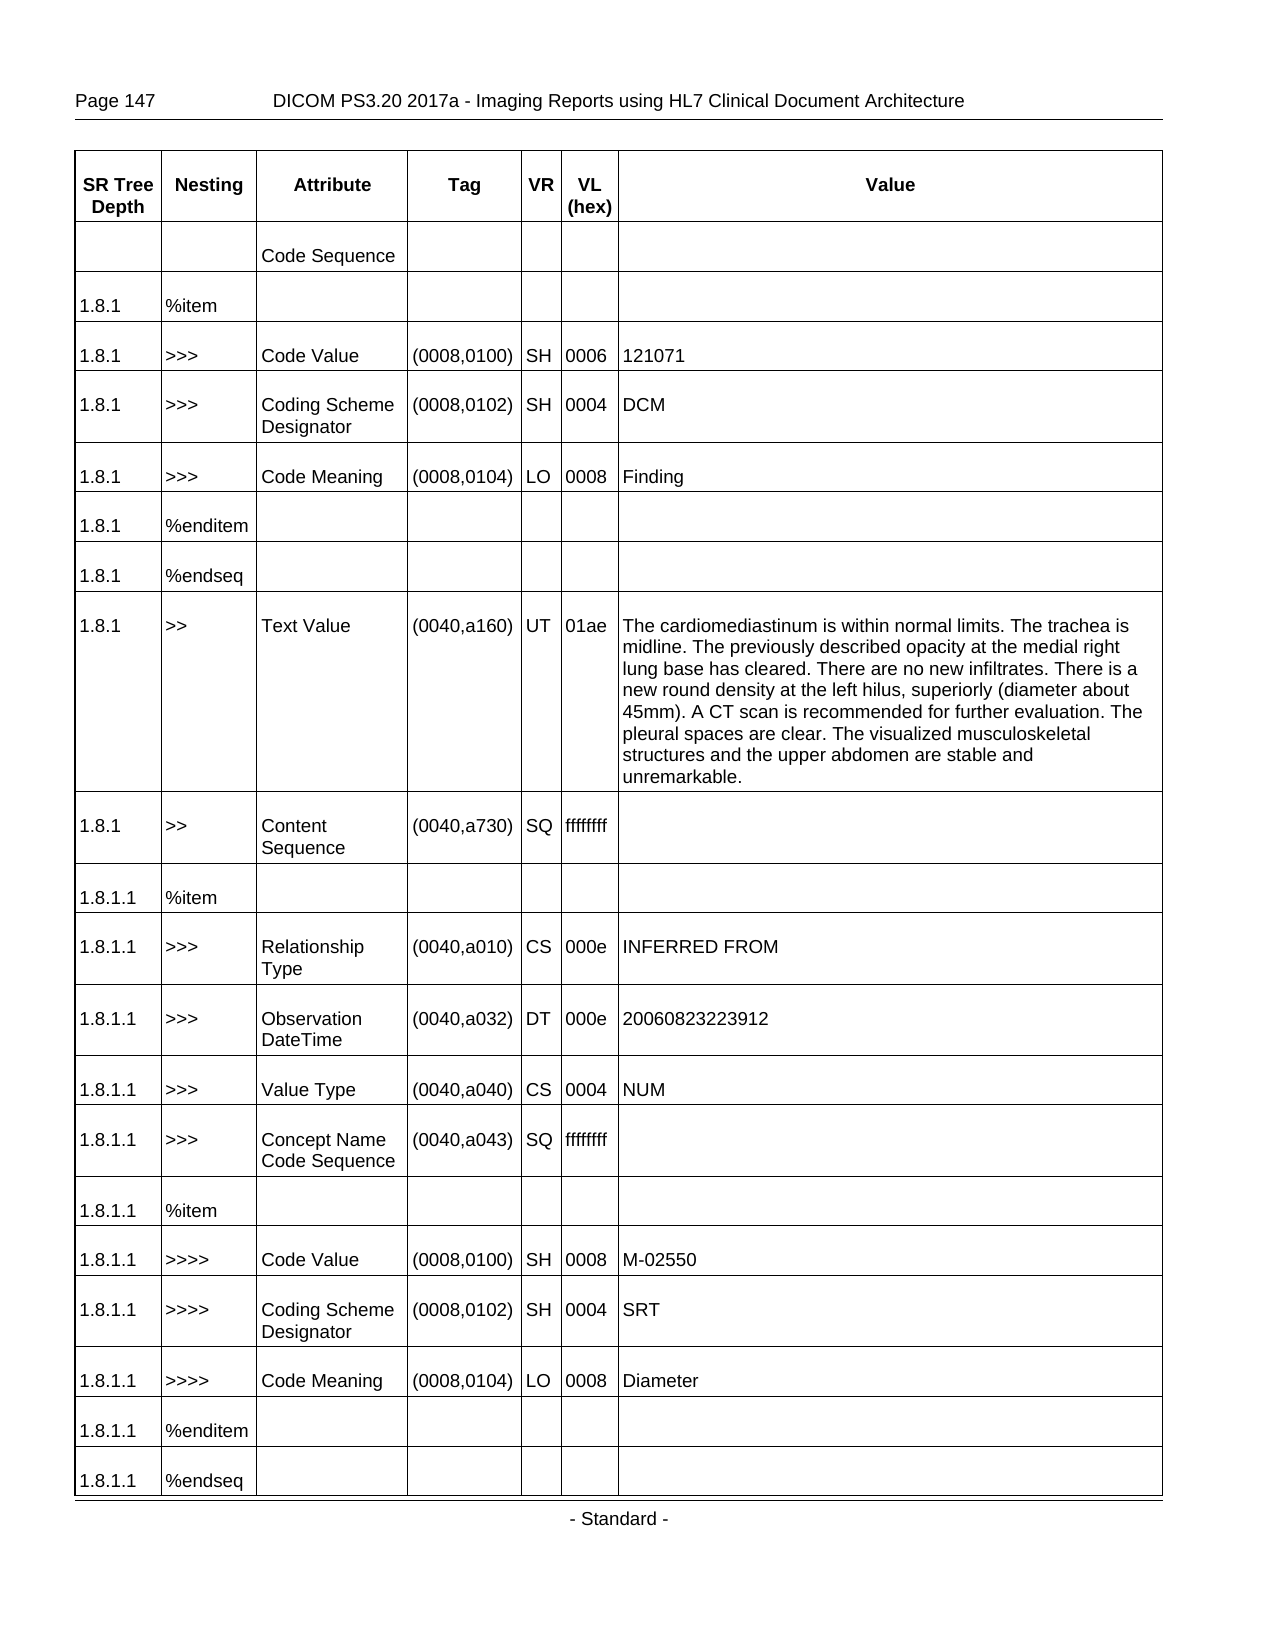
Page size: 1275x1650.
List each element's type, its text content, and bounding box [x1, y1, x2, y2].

table_cell SH [522, 1276, 561, 1346]
table_cell [619, 792, 1162, 862]
table_cell The cardiomediastinum is within normal limits. The trachea is midline. The previously described opacity at the medial right lung base has cleared. There are no new infiltrates. There is a new round density at the left hilus, superiorly (diameter about 45mm). A CT scan is recommended for further evaluation. The pleural spaces are clear. The visualized musculoskeletal structures and the upper abdomen are stable and unremarkable. [619, 592, 1162, 791]
table_cell >>> [162, 322, 256, 370]
table_cell 01ae [562, 592, 618, 791]
table_cell [257, 864, 407, 912]
table_cell [619, 1105, 1162, 1176]
table_cell 1.8.1.1 [76, 1347, 161, 1396]
table_cell NUM [619, 1056, 1162, 1104]
table_cell CS [522, 913, 561, 983]
table_cell 0006 [562, 322, 618, 370]
table_cell [408, 1397, 521, 1446]
table_cell [408, 542, 521, 591]
table_cell 1.8.1 [76, 542, 161, 591]
table_cell Code Meaning [257, 1347, 407, 1396]
table_header Tag [408, 151, 521, 221]
table_cell (0040,a043) [408, 1105, 521, 1176]
table_header VL (hex) [562, 151, 618, 221]
table_cell [522, 864, 561, 912]
table_cell >>>> [162, 1226, 256, 1275]
table_cell [562, 1397, 618, 1446]
table_cell >>> [162, 1056, 256, 1104]
table_cell Diameter [619, 1347, 1162, 1396]
table_cell >>> [162, 443, 256, 491]
table_cell LO [522, 1347, 561, 1396]
table_cell [408, 222, 521, 271]
table_cell %endseq [162, 542, 256, 591]
table_cell SH [522, 322, 561, 370]
table_cell [408, 1177, 521, 1225]
table_cell [522, 222, 561, 271]
table_cell [619, 1447, 1162, 1495]
table_cell SH [522, 1226, 561, 1275]
table_cell Code Value [257, 322, 407, 370]
table_cell %item [162, 1177, 256, 1225]
table_cell Observation DateTime [257, 985, 407, 1055]
table_header Nesting [162, 151, 256, 221]
table_cell [522, 1397, 561, 1446]
table_cell [408, 864, 521, 912]
table_cell 1.8.1.1 [76, 1226, 161, 1275]
table_cell [76, 222, 161, 271]
table_cell %endseq [162, 1447, 256, 1495]
table_cell Value Type [257, 1056, 407, 1104]
table_cell [257, 1447, 407, 1495]
table_cell [619, 542, 1162, 591]
table_cell Finding [619, 443, 1162, 491]
table_cell (0040,a160) [408, 592, 521, 791]
table_cell >>> [162, 913, 256, 983]
table_cell (0008,0100) [408, 322, 521, 370]
table_cell ffffffff [562, 1105, 618, 1176]
table_cell M-02550 [619, 1226, 1162, 1275]
table_cell [562, 222, 618, 271]
table_cell 1.8.1.1 [76, 1105, 161, 1176]
table_cell UT [522, 592, 561, 791]
table_cell [162, 222, 256, 271]
table_cell (0040,a730) [408, 792, 521, 862]
table_cell Coding Scheme Designator [257, 1276, 407, 1346]
table_cell [562, 1447, 618, 1495]
table_cell [562, 492, 618, 541]
table_cell 1.8.1 [76, 492, 161, 541]
table_cell >>>> [162, 1347, 256, 1396]
table_cell 1.8.1 [76, 371, 161, 442]
table_cell [257, 1177, 407, 1225]
table_cell [408, 1447, 521, 1495]
table_cell 1.8.1.1 [76, 1177, 161, 1225]
table_cell 1.8.1.1 [76, 1276, 161, 1346]
table_cell INFERRED FROM [619, 913, 1162, 983]
table_cell [408, 492, 521, 541]
table_cell Coding Scheme Designator [257, 371, 407, 442]
table_cell SRT [619, 1276, 1162, 1346]
table_cell [257, 542, 407, 591]
table_cell CS [522, 1056, 561, 1104]
table_cell 000e [562, 913, 618, 983]
table_cell 121071 [619, 322, 1162, 370]
table_cell >> [162, 792, 256, 862]
table_cell Code Meaning [257, 443, 407, 491]
table_cell [522, 272, 561, 321]
table_cell (0008,0102) [408, 371, 521, 442]
table_cell >>> [162, 371, 256, 442]
table_cell ffffffff [562, 792, 618, 862]
table_header VR [522, 151, 561, 221]
table_cell (0040,a010) [408, 913, 521, 983]
table_cell %enditem [162, 1397, 256, 1446]
table_cell 000e [562, 985, 618, 1055]
table_header SR Tree Depth [76, 151, 161, 221]
table_cell [522, 1177, 561, 1225]
table_cell [619, 1397, 1162, 1446]
table_cell 0008 [562, 1226, 618, 1275]
table_cell SH [522, 371, 561, 442]
table_cell [619, 1177, 1162, 1225]
table_cell [562, 1177, 618, 1225]
table_cell 0004 [562, 1056, 618, 1104]
table_cell LO [522, 443, 561, 491]
table_cell [619, 222, 1162, 271]
table_cell 1.8.1.1 [76, 985, 161, 1055]
table_cell >>>> [162, 1276, 256, 1346]
table_cell [257, 492, 407, 541]
table_cell (0040,a032) [408, 985, 521, 1055]
table_cell (0040,a040) [408, 1056, 521, 1104]
table_cell (0008,0100) [408, 1226, 521, 1275]
table_cell SQ [522, 792, 561, 862]
table_cell SQ [522, 1105, 561, 1176]
table_cell 1.8.1.1 [76, 1397, 161, 1446]
table_cell 0004 [562, 1276, 618, 1346]
table_cell %item [162, 864, 256, 912]
table_cell DCM [619, 371, 1162, 442]
table_cell Text Value [257, 592, 407, 791]
table_header Value [619, 151, 1162, 221]
table_cell 1.8.1.1 [76, 1447, 161, 1495]
table_cell 1.8.1.1 [76, 1056, 161, 1104]
table_cell Content Sequence [257, 792, 407, 862]
table_cell 0008 [562, 443, 618, 491]
table_cell 1.8.1 [76, 443, 161, 491]
table_cell [562, 272, 618, 321]
table_cell Relationship Type [257, 913, 407, 983]
table_cell [257, 272, 407, 321]
table_cell %item [162, 272, 256, 321]
table_cell 1.8.1 [76, 322, 161, 370]
table_cell [522, 492, 561, 541]
table_cell (0008,0102) [408, 1276, 521, 1346]
table_cell (0008,0104) [408, 443, 521, 491]
table_cell 1.8.1.1 [76, 913, 161, 983]
table_cell 1.8.1.1 [76, 864, 161, 912]
table_cell >>> [162, 985, 256, 1055]
table_cell [562, 542, 618, 591]
table_header Attribute [257, 151, 407, 221]
table_cell Concept Name Code Sequence [257, 1105, 407, 1176]
table_cell 1.8.1 [76, 592, 161, 791]
table_cell 0008 [562, 1347, 618, 1396]
table_cell Code Sequence [257, 222, 407, 271]
table_cell [522, 542, 561, 591]
table_cell 20060823223912 [619, 985, 1162, 1055]
table_cell [408, 272, 521, 321]
table_cell >>> [162, 1105, 256, 1176]
table_cell [619, 864, 1162, 912]
table_cell [522, 1447, 561, 1495]
table_cell 0004 [562, 371, 618, 442]
table_cell [619, 492, 1162, 541]
table_cell 1.8.1 [76, 272, 161, 321]
table_cell >> [162, 592, 256, 791]
table_cell [619, 272, 1162, 321]
table_cell (0008,0104) [408, 1347, 521, 1396]
table_cell [562, 864, 618, 912]
table_cell 1.8.1 [76, 792, 161, 862]
table_cell %enditem [162, 492, 256, 541]
table_cell [257, 1397, 407, 1446]
table_cell Code Value [257, 1226, 407, 1275]
table_cell DT [522, 985, 561, 1055]
